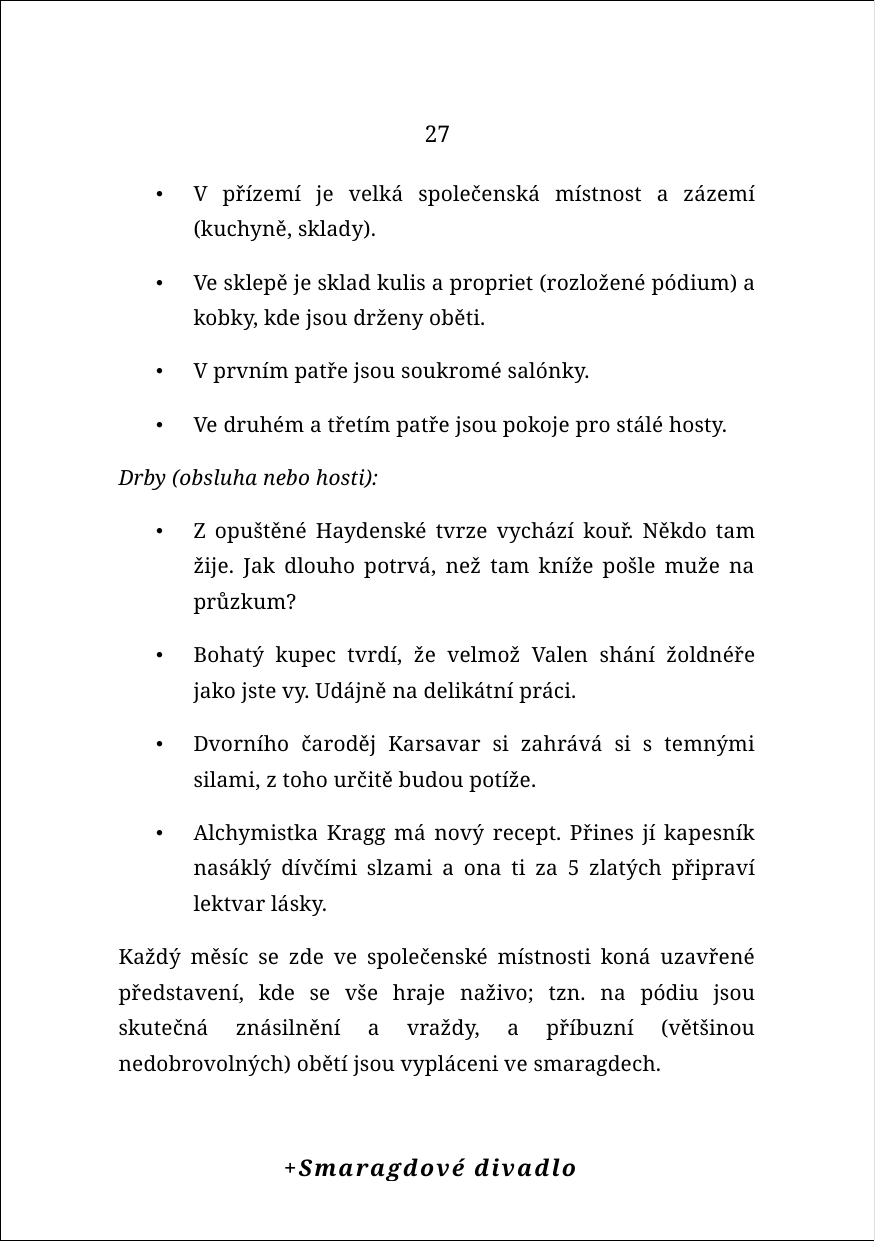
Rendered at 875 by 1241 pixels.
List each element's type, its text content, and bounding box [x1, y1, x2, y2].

list V prvním patře jsou soukromé salónky. [156, 356, 756, 385]
text Drby (obsluha nebo hosti): [118, 463, 756, 491]
list Alchymistka Kragg má nový recept. Přines jí kapesník nasáklý dívčími slzami a ona ti za 5 zlatých připraví lektvar lásky. [156, 818, 756, 917]
list Dvorního čaroděj Karsavar si zahrává si s temnými silami, z toho určitě budou potíže. [156, 729, 756, 793]
list Bohatý kupec tvrdí, že velmož Valen shání žoldnéře jako jste vy. Udájně na delikátní práci. [156, 640, 756, 704]
list Ve sklepě je sklad kulis a propriet (rozložené pódium) a kobky, kde jsou drženy oběti. [156, 268, 756, 332]
list V přízemí je velká společenská místnost a zázemí (kuchyně, sklady). [156, 179, 756, 243]
text Každý měsíc se zde ve společenské místnosti koná uzavřené představení, kde se vše hraje naživo; tzn. na pódiu jsou skutečná znásilnění a vraždy, a příbuzní (většinou nedobrovolných) obětí jsou vypláceni ve smaragdech. [118, 942, 756, 1077]
list Z opuštěné Haydenské tvrze vychází kouř. Někdo tam žije. Jak dlouho potrvá, než tam kníže pošle muže na průzkum? [156, 516, 756, 616]
list Ve druhém a třetím patře jsou pokoje pro stálé hosty. [156, 410, 756, 438]
